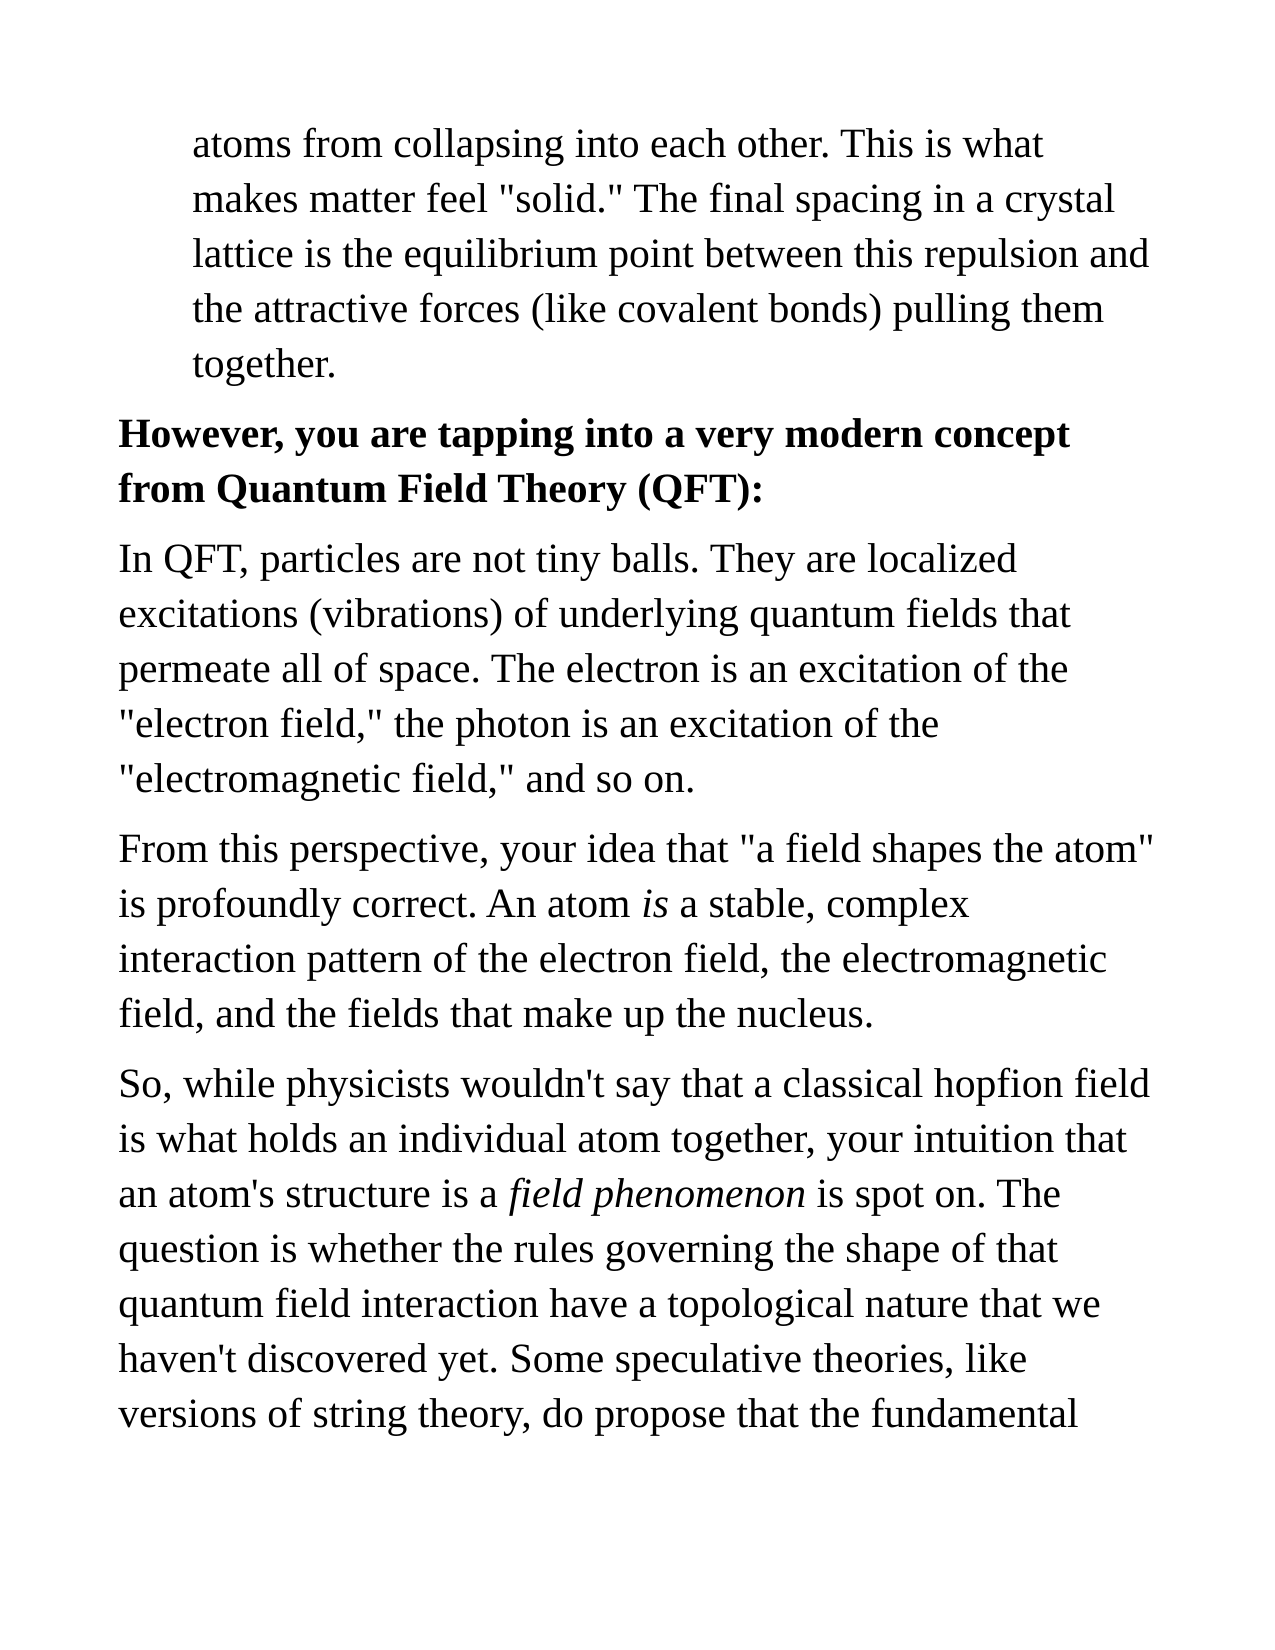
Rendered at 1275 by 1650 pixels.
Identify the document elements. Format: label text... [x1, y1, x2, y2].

text From this perspective, your idea that "a field shapes the atom" is profoundly correct. An atom is a stable, complex interaction pattern of the electron field, the electromagnetic field, and the fields that make up the nucleus. [118, 823, 1157, 1036]
text However, you are tapping into a very modern concept from Quantum Field Theory (QFT): [118, 408, 1157, 511]
text So, while physicists wouldn't say that a classical hopfion field is what holds an individual atom together, your intuition that an atom's structure is a field phenomenon is spot on. The question is whether the rules governing the shape of that quantum field interaction have a topological nature that we haven't discovered yet. Some speculative theories, like versions of string theory, do propose that the fundamental [118, 1058, 1157, 1437]
text In QFT, particles are not tiny balls. They are localized excitations (vibrations) of underlying quantum fields that permeate all of space. The electron is an excitation of the "electron field," the photon is an excitation of the "electromagnetic field," and so on. [118, 533, 1157, 801]
list atoms from collapsing into each other. This is what makes matter feel "solid." The final spacing in a crystal lattice is the equilibrium point between this repulsion and the attractive forces (like covalent bonds) pulling them together. [162, 118, 1157, 386]
